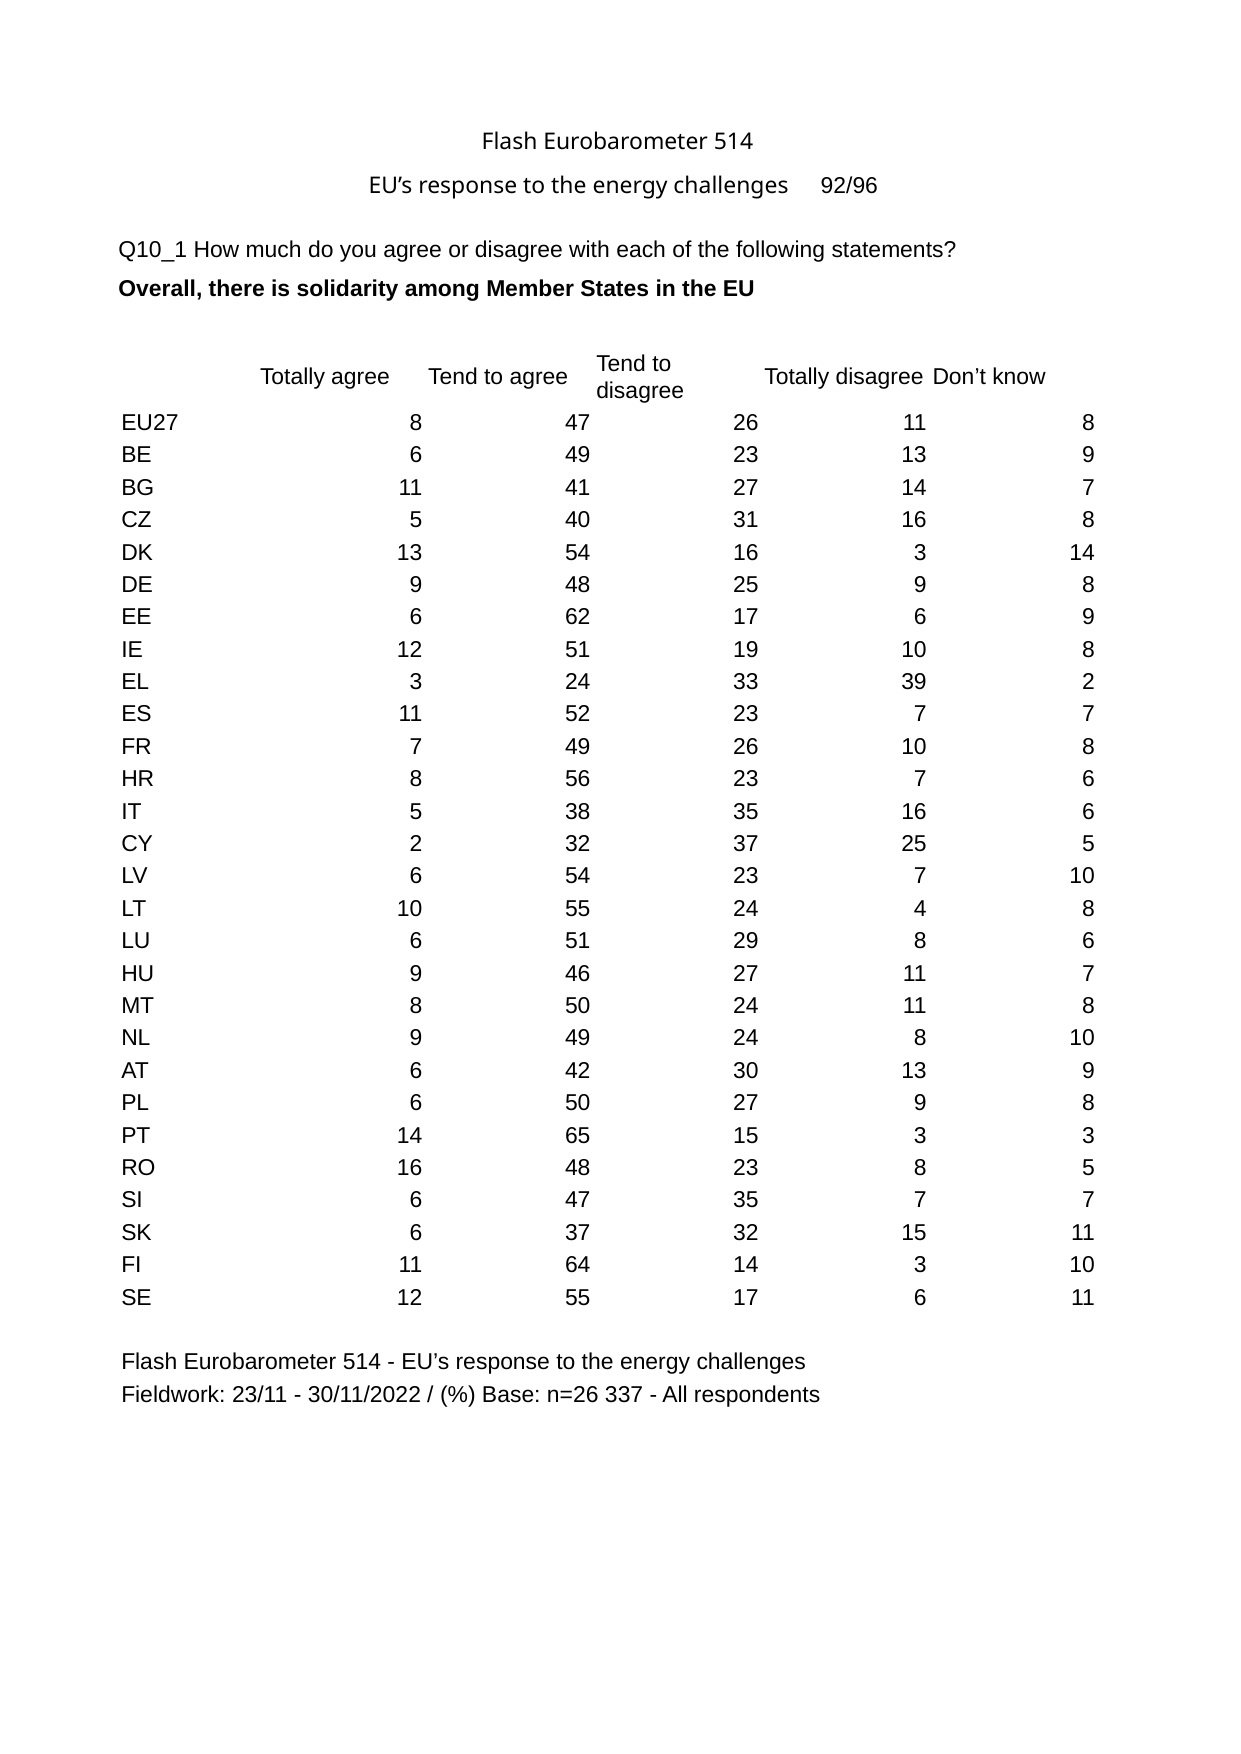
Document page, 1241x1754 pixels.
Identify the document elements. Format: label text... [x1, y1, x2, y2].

table_cell 8 [929, 892, 1097, 924]
table_cell 14 [761, 471, 929, 503]
table_cell 6 [257, 1054, 425, 1086]
table_cell SE [118, 1281, 257, 1313]
table_cell EL [118, 665, 257, 697]
table_cell IT [118, 795, 257, 827]
table_cell 23 [593, 698, 761, 730]
table_cell 10 [761, 633, 929, 665]
table_cell 39 [761, 665, 929, 697]
table_cell 2 [929, 665, 1097, 697]
table_cell 8 [761, 924, 929, 957]
table_cell 6 [929, 762, 1097, 794]
table_cell 17 [593, 600, 761, 633]
table_cell 19 [593, 633, 761, 665]
table_cell 3 [257, 665, 425, 697]
table_cell SK [118, 1216, 257, 1248]
table_cell 11 [761, 406, 929, 438]
table_cell 62 [425, 600, 593, 633]
table_cell DE [118, 568, 257, 600]
table_cell 10 [257, 892, 425, 924]
table_cell 7 [929, 957, 1097, 989]
table_cell 8 [929, 503, 1097, 535]
table_cell 9 [761, 1086, 929, 1118]
table_cell 13 [257, 535, 425, 568]
table_cell 23 [593, 1151, 761, 1183]
table_cell BE [118, 438, 257, 471]
table_cell 9 [257, 1021, 425, 1054]
table_cell EE [118, 600, 257, 633]
table_cell ES [118, 698, 257, 730]
table_cell 7 [929, 471, 1097, 503]
table_cell RO [118, 1151, 257, 1183]
table_header [118, 347, 257, 406]
table_cell SI [118, 1183, 257, 1216]
table_cell 7 [761, 859, 929, 892]
table_cell 14 [593, 1248, 761, 1281]
table_cell [593, 1313, 761, 1345]
table_cell 50 [425, 989, 593, 1021]
table_cell 6 [257, 859, 425, 892]
table_cell 8 [929, 730, 1097, 762]
table_cell FR [118, 730, 257, 762]
table_cell [929, 1313, 1097, 1345]
table_header Totally agree [257, 347, 425, 406]
table_cell [257, 1313, 425, 1345]
table_cell 27 [593, 957, 761, 989]
table_cell 49 [425, 730, 593, 762]
table_cell 40 [425, 503, 593, 535]
table_cell 8 [257, 989, 425, 1021]
table_cell 24 [593, 989, 761, 1021]
table_header Tend to agree [425, 347, 593, 406]
table_cell 54 [425, 535, 593, 568]
table_cell 23 [593, 438, 761, 471]
table_cell LU [118, 924, 257, 957]
table_cell HU [118, 957, 257, 989]
table_header Tend to disagree [593, 347, 761, 406]
table_cell 3 [929, 1119, 1097, 1151]
table_cell 33 [593, 665, 761, 697]
table_cell PT [118, 1119, 257, 1151]
table_cell 8 [257, 762, 425, 794]
table_cell 16 [593, 535, 761, 568]
table_cell 32 [593, 1216, 761, 1248]
table_cell 6 [257, 1086, 425, 1118]
table_cell 9 [929, 438, 1097, 471]
table_cell HR [118, 762, 257, 794]
table_cell 7 [257, 730, 425, 762]
table_cell 8 [929, 406, 1097, 438]
table_cell 16 [257, 1151, 425, 1183]
table_cell 37 [425, 1216, 593, 1248]
table_cell 6 [929, 795, 1097, 827]
table_cell [118, 1313, 257, 1345]
table_cell 9 [761, 568, 929, 600]
table_cell 15 [593, 1119, 761, 1151]
table_cell 23 [593, 762, 761, 794]
table_cell 9 [257, 957, 425, 989]
table_cell NL [118, 1021, 257, 1054]
table_cell 37 [593, 827, 761, 859]
table_cell 11 [929, 1216, 1097, 1248]
table_cell PL [118, 1086, 257, 1118]
table_cell 27 [593, 1086, 761, 1118]
table_cell 23 [593, 859, 761, 892]
table_cell [761, 1313, 929, 1345]
table_cell CZ [118, 503, 257, 535]
table_cell [425, 1313, 593, 1345]
table_cell 50 [425, 1086, 593, 1118]
table_cell 11 [761, 957, 929, 989]
table_cell 8 [929, 568, 1097, 600]
table_cell 11 [929, 1281, 1097, 1313]
table_cell 5 [257, 503, 425, 535]
table_cell 12 [257, 1281, 425, 1313]
table_cell CY [118, 827, 257, 859]
table_cell 8 [761, 1151, 929, 1183]
table_cell 31 [593, 503, 761, 535]
table_cell 25 [593, 568, 761, 600]
table_cell 49 [425, 438, 593, 471]
table_cell FI [118, 1248, 257, 1281]
table_cell 47 [425, 406, 593, 438]
table_cell 26 [593, 406, 761, 438]
table_cell 11 [257, 698, 425, 730]
table_cell 17 [593, 1281, 761, 1313]
table_cell 4 [761, 892, 929, 924]
table_cell 38 [425, 795, 593, 827]
table_header Don’t know [929, 347, 1097, 406]
table_cell 8 [761, 1021, 929, 1054]
table_cell 8 [929, 989, 1097, 1021]
table_cell 46 [425, 957, 593, 989]
table_cell AT [118, 1054, 257, 1086]
table_cell 11 [257, 1248, 425, 1281]
table_cell 42 [425, 1054, 593, 1086]
table_cell Fieldwork: 23/11 - 30/11/2022 / (%) Base: n=26 337 - All respondents [118, 1378, 1097, 1410]
table_cell 6 [257, 1183, 425, 1216]
table_cell 26 [593, 730, 761, 762]
table_cell 49 [425, 1021, 593, 1054]
table_cell 25 [761, 827, 929, 859]
table_cell 6 [257, 600, 425, 633]
table_cell 24 [593, 892, 761, 924]
table_cell 8 [257, 406, 425, 438]
table_cell 12 [257, 633, 425, 665]
table_cell LV [118, 859, 257, 892]
table_cell IE [118, 633, 257, 665]
table_cell 10 [929, 1021, 1097, 1054]
text Q10_1 How much do you agree or disagree with each of the following statements? [118, 236, 1122, 262]
table_cell 47 [425, 1183, 593, 1216]
table_cell LT [118, 892, 257, 924]
table_cell 8 [929, 633, 1097, 665]
table_cell 11 [761, 989, 929, 1021]
table_cell 10 [929, 859, 1097, 892]
table_cell 41 [425, 471, 593, 503]
table_cell 11 [257, 471, 425, 503]
table_cell 65 [425, 1119, 593, 1151]
table_cell 14 [929, 535, 1097, 568]
table_cell 6 [257, 924, 425, 957]
table_cell 55 [425, 1281, 593, 1313]
table_cell 13 [761, 1054, 929, 1086]
table_header Totally disagree [761, 347, 929, 406]
table_cell 9 [929, 600, 1097, 633]
table_cell 8 [929, 1086, 1097, 1118]
table_cell 55 [425, 892, 593, 924]
table_cell 15 [761, 1216, 929, 1248]
table_cell BG [118, 471, 257, 503]
table_cell 6 [257, 438, 425, 471]
text Overall, there is solidarity among Member States in the EU [118, 275, 1122, 302]
table_cell 54 [425, 859, 593, 892]
table_cell 6 [761, 600, 929, 633]
table_cell 7 [761, 1183, 929, 1216]
table_cell 3 [761, 535, 929, 568]
table_cell 48 [425, 1151, 593, 1183]
table_cell 32 [425, 827, 593, 859]
table_cell 24 [593, 1021, 761, 1054]
table_cell 29 [593, 924, 761, 957]
table_cell 5 [929, 827, 1097, 859]
table_cell 16 [761, 503, 929, 535]
table_cell 52 [425, 698, 593, 730]
table_cell 3 [761, 1248, 929, 1281]
table_cell 16 [761, 795, 929, 827]
table_cell 9 [929, 1054, 1097, 1086]
table_cell 30 [593, 1054, 761, 1086]
table_cell 7 [929, 1183, 1097, 1216]
table_cell 7 [761, 698, 929, 730]
table_cell 56 [425, 762, 593, 794]
table_cell 35 [593, 795, 761, 827]
table_cell 51 [425, 633, 593, 665]
table_cell MT [118, 989, 257, 1021]
table_cell 5 [929, 1151, 1097, 1183]
table_cell 35 [593, 1183, 761, 1216]
table_cell 7 [761, 762, 929, 794]
table_cell 51 [425, 924, 593, 957]
table_cell Flash Eurobarometer 514 - EU’s response to the energy challenges [118, 1345, 1097, 1378]
table_cell DK [118, 535, 257, 568]
table_cell EU27 [118, 406, 257, 438]
table_cell 13 [761, 438, 929, 471]
table_cell 24 [425, 665, 593, 697]
table_cell 27 [593, 471, 761, 503]
table_cell 6 [257, 1216, 425, 1248]
table_cell 10 [929, 1248, 1097, 1281]
table_cell 48 [425, 568, 593, 600]
table_cell 10 [761, 730, 929, 762]
table_cell 6 [761, 1281, 929, 1313]
table_cell 3 [761, 1119, 929, 1151]
table_cell 14 [257, 1119, 425, 1151]
table_cell 64 [425, 1248, 593, 1281]
table_cell 5 [257, 795, 425, 827]
table_cell 2 [257, 827, 425, 859]
table_cell 9 [257, 568, 425, 600]
table_cell 7 [929, 698, 1097, 730]
table_cell 6 [929, 924, 1097, 957]
